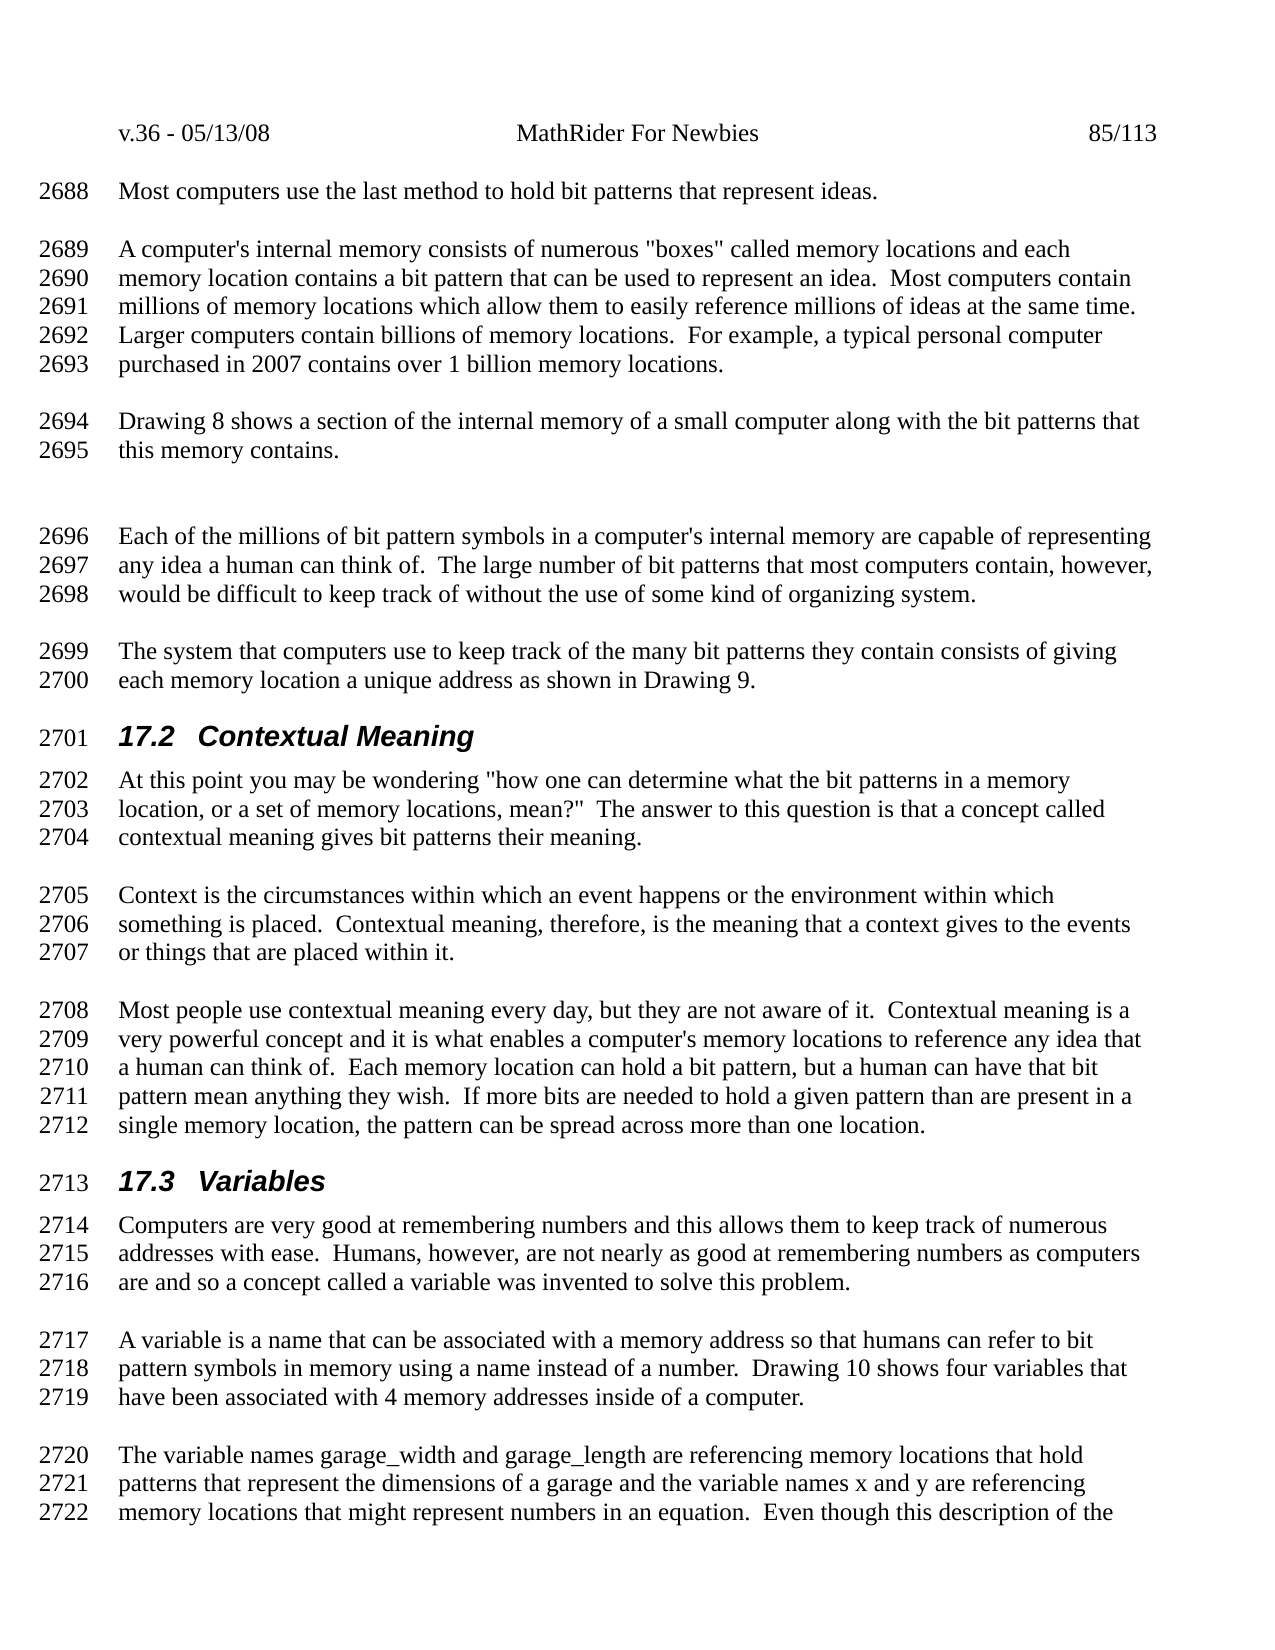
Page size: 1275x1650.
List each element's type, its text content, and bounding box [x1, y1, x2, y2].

text Drawing 8 shows a section of the internal memory of a small computer along with the bit patterns that this memory contains. [118, 406, 1157, 464]
text The system that computers use to keep track of the many bit patterns they contain consists of giving each memory location a unique address as shown in Drawing 9. [118, 636, 1157, 694]
subtitle Contextual Meaning [118, 719, 1157, 752]
text Most people use contextual meaning every day, but they are not aware of it. Contextual meaning is a very powerful concept and it is what enables a computer's memory locations to reference any idea that a human can think of. Each memory location can hold a bit pattern, but a human can have that bit pattern mean anything they wish. If more bits are needed to hold a given pattern than are present in a single memory location, the pattern can be spread across more than one location. [118, 995, 1157, 1139]
text A variable is a name that can be associated with a memory address so that humans can refer to bit pattern symbols in memory using a name instead of a number. Drawing 10 shows four variables that have been associated with 4 memory addresses inside of a computer. [118, 1325, 1157, 1411]
text Each of the millions of bit pattern symbols in a computer's internal memory are capable of representing any idea a human can think of. The large number of bit patterns that most computers contain, however, would be difficult to keep track of without the use of some kind of organizing system. [118, 521, 1157, 608]
text Computers are very good at remembering numbers and this allows them to keep track of numerous addresses with ease. Humans, however, are not nearly as good at remembering numbers as computers are and so a concept called a variable was invented to solve this problem. [118, 1210, 1157, 1296]
text The variable names garage_width and garage_length are referencing memory locations that hold patterns that represent the dimensions of a garage and the variable names x and y are referencing memory locations that might represent numbers in an equation. Even though this description of the [118, 1440, 1157, 1526]
text A computer's internal memory consists of numerous "boxes" called memory locations and each memory location contains a bit pattern that can be used to represent an idea. Most computers contain millions of memory locations which allow them to easily reference millions of ideas at the same time. Larger computers contain billions of memory locations. For example, a typical personal computer purchased in 2007 contains over 1 billion memory locations. [118, 234, 1157, 378]
subtitle Variables [118, 1164, 1157, 1197]
text At this point you may be wondering "how one can determine what the bit patterns in a memory location, or a set of memory locations, mean?" The answer to this question is that a concept called contextual meaning gives bit patterns their meaning. [118, 765, 1157, 851]
text Most computers use the last method to hold bit patterns that represent ideas. [118, 176, 1157, 205]
text Context is the circumstances within which an event happens or the environment within which something is placed. Contextual meaning, therefore, is the meaning that a context gives to the events or things that are placed within it. [118, 880, 1157, 966]
